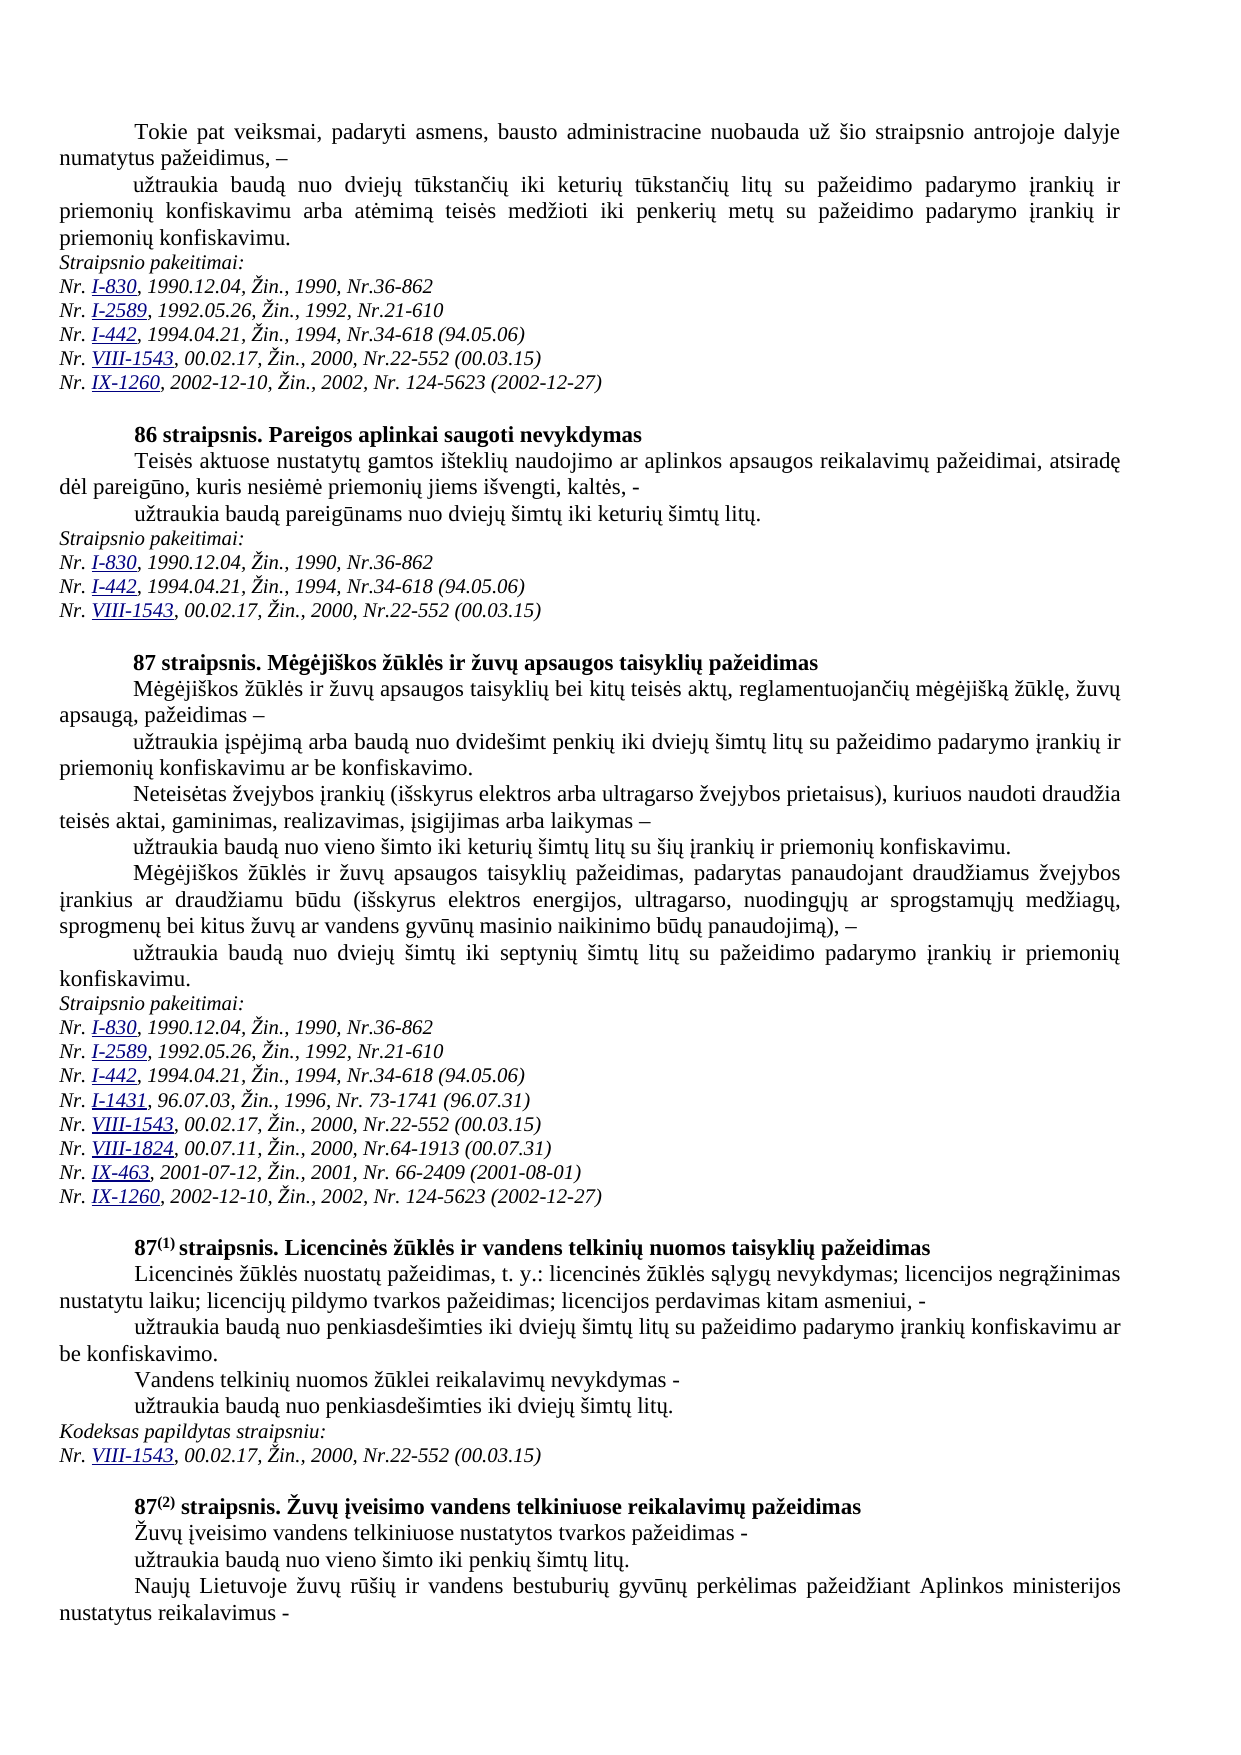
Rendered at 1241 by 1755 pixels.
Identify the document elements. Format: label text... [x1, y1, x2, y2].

text Vandens telkinių nuomos žūklei reikalavimų nevykdymas - [59, 1366, 1122, 1392]
text Neteisėtas žvejybos įrankių (išskyrus elektros arba ultragarso žvejybos prietaisus), kuriuos naudoti draudžia teisės aktai, gaminimas, realizavimas, įsigijimas arba laikymas – [59, 780, 1122, 833]
text Nr. IX-1260, 2002-12-10, Žin., 2002, Nr. 124-5623 (2002-12-27) [59, 1184, 1122, 1208]
text Teisės aktuose nustatytų gamtos išteklių naudojimo ar aplinkos apsaugos reikalavimų pažeidimai, atsiradę dėl pareigūno, kuris nesiėmė priemonių jiems išvengti, kaltės, - [59, 447, 1122, 500]
text Nr. I-830, 1990.12.04, Žin., 1990, Nr.36-862 [59, 274, 1122, 298]
text užtraukia baudą nuo dviejų šimtų iki septynių šimtų litų su pažeidimo padarymo įrankių ir priemonių konfiskavimu. [59, 938, 1122, 991]
text Mėgėjiškos žūklės ir žuvų apsaugos taisyklių bei kitų teisės aktų, reglamentuojančių mėgėjišką žūklę, žuvų apsaugą, pažeidimas – [59, 675, 1122, 728]
text užtraukia įspėjimą arba baudą nuo dvidešimt penkių iki dviejų šimtų litų su pažeidimo padarymo įrankių ir priemonių konfiskavimu ar be konfiskavimo. [59, 728, 1122, 780]
text užtraukia baudą nuo penkiasdešimties iki dviejų šimtų litų. [59, 1392, 1122, 1419]
text užtraukia baudą nuo vieno šimto iki keturių šimtų litų su šių įrankių ir priemonių konfiskavimu. [59, 833, 1122, 859]
text Nr. IX-1260, 2002-12-10, Žin., 2002, Nr. 124-5623 (2002-12-27) [59, 370, 1122, 394]
text 87(1) straipsnis. Licencinės žūklės ir vandens telkinių nuomos taisyklių pažeidimas [134, 1234, 1122, 1261]
text Mėgėjiškos žūklės ir žuvų apsaugos taisyklių pažeidimas, padarytas panaudojant draudžiamus žvejybos įrankius ar draudžiamu būdu (išskyrus elektros energijos, ultragarso, nuodingųjų ar sprogstamųjų medžiagų, sprogmenų bei kitus žuvų ar vandens gyvūnų masinio naikinimo būdų panaudojimą), – [59, 859, 1122, 938]
text Straipsnio pakeitimai: [59, 526, 1122, 550]
text Nr. I-442, 1994.04.21, Žin., 1994, Nr.34-618 (94.05.06) [59, 1063, 1122, 1087]
text 86 straipsnis. Pareigos aplinkai saugoti nevykdymas [59, 421, 1122, 447]
text užtraukia baudą nuo dviejų tūkstančių iki keturių tūkstančių litų su pažeidimo padarymo įrankių ir priemonių konfiskavimu arba atėmimą teisės medžioti iki penkerių metų su pažeidimo padarymo įrankių ir priemonių konfiskavimu. [59, 171, 1122, 250]
text Nr. I-442, 1994.04.21, Žin., 1994, Nr.34-618 (94.05.06) [59, 322, 1122, 346]
text Nr. I-442, 1994.04.21, Žin., 1994, Nr.34-618 (94.05.06) [59, 574, 1122, 598]
text 87(2) straipsnis. Žuvų įveisimo vandens telkiniuose reikalavimų pažeidimas [59, 1493, 1122, 1519]
text Kodeksas papildytas straipsniu: [59, 1419, 1122, 1443]
text Nr. VIII-1824, 00.07.11, Žin., 2000, Nr.64-1913 (00.07.31) [59, 1136, 1122, 1160]
text Straipsnio pakeitimai: [59, 991, 1122, 1015]
text Licencinės žūklės nuostatų pažeidimas, t. y.: licencinės žūklės sąlygų nevykdymas; licencijos negrąžinimas nustatytu laiku; licencijų pildymo tvarkos pažeidimas; licencijos perdavimas kitam asmeniui, - [59, 1261, 1122, 1313]
text Nr. VIII-1543, 00.02.17, Žin., 2000, Nr.22-552 (00.03.15) [59, 1112, 1122, 1136]
text Žuvų įveisimo vandens telkiniuose nustatytos tvarkos pažeidimas - [59, 1519, 1122, 1546]
text Nr. I-830, 1990.12.04, Žin., 1990, Nr.36-862 [59, 1015, 1122, 1039]
text Straipsnio pakeitimai: [59, 250, 1122, 274]
text Naujų Lietuvoje žuvų rūšių ir vandens bestuburių gyvūnų perkėlimas pažeidžiant Aplinkos ministerijos nustatytus reikalavimus - [59, 1572, 1122, 1625]
text Nr. VIII-1543, 00.02.17, Žin., 2000, Nr.22-552 (00.03.15) [59, 1443, 1122, 1467]
text Nr. VIII-1543, 00.02.17, Žin., 2000, Nr.22-552 (00.03.15) [59, 346, 1122, 370]
text Tokie pat veiksmai, padaryti asmens, bausto administracine nuobauda už šio straipsnio antrojoje dalyje numatytus pažeidimus, – [59, 118, 1122, 171]
text Nr. IX-463, 2001-07-12, Žin., 2001, Nr. 66-2409 (2001-08-01) [59, 1160, 1122, 1184]
text Nr. I-2589, 1992.05.26, Žin., 1992, Nr.21-610 [59, 1039, 1122, 1063]
text Nr. VIII-1543, 00.02.17, Žin., 2000, Nr.22-552 (00.03.15) [59, 598, 1122, 622]
text užtraukia baudą nuo penkiasdešimties iki dviejų šimtų litų su pažeidimo padarymo įrankių konfiskavimu ar be konfiskavimo. [59, 1313, 1122, 1366]
text Nr. I-830, 1990.12.04, Žin., 1990, Nr.36-862 [59, 550, 1122, 574]
text užtraukia baudą nuo vieno šimto iki penkių šimtų litų. [59, 1546, 1122, 1572]
text Nr. I-1431, 96.07.03, Žin., 1996, Nr. 73-1741 (96.07.31) [59, 1087, 1122, 1112]
text Nr. I-2589, 1992.05.26, Žin., 1992, Nr.21-610 [59, 298, 1122, 322]
text 87 straipsnis. Mėgėjiškos žūklės ir žuvų apsaugos taisyklių pažeidimas [59, 649, 1122, 675]
text užtraukia baudą pareigūnams nuo dviejų šimtų iki keturių šimtų litų. [59, 500, 1122, 526]
